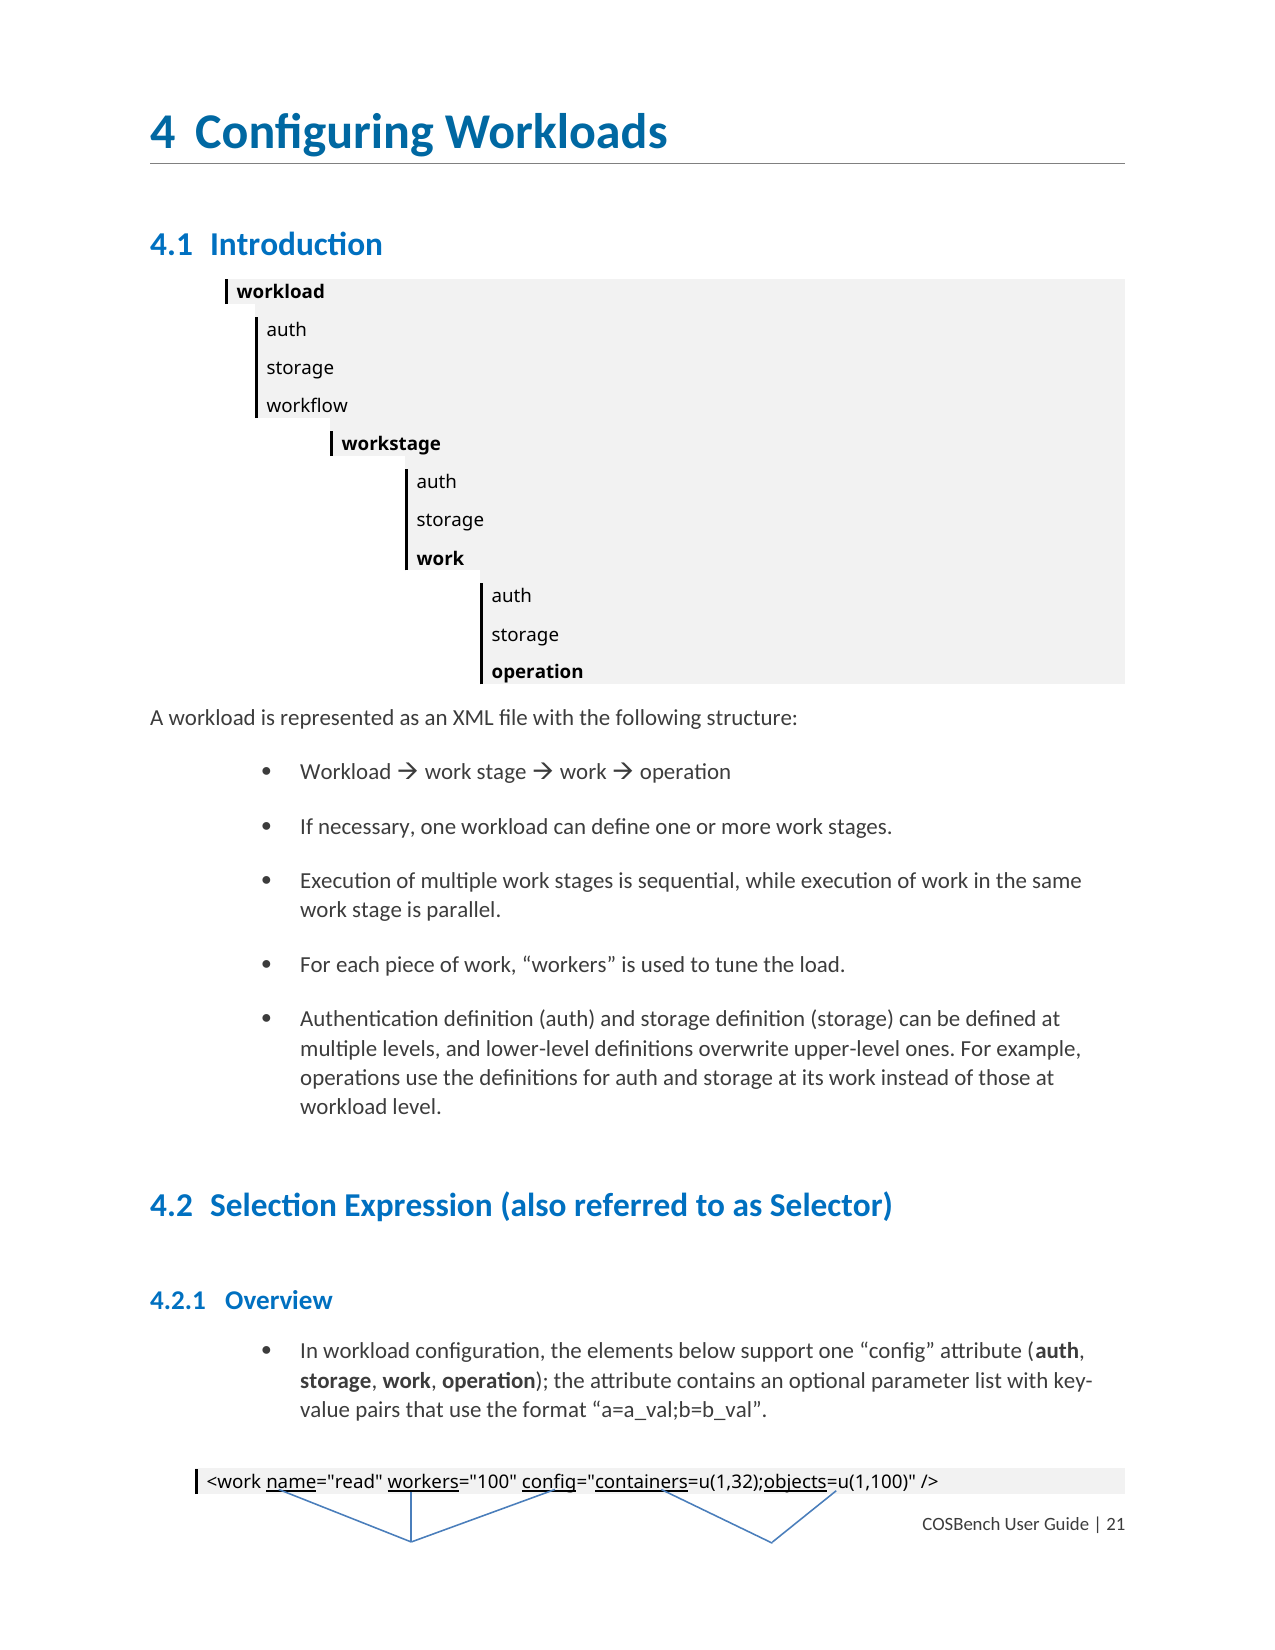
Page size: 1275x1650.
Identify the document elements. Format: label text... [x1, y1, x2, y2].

text auth [483, 583, 1125, 608]
text operation [483, 659, 1125, 684]
text auth [408, 469, 1125, 494]
subtitle Selection Expression (also referred to as Selector) [150, 1184, 1125, 1225]
text <work name="read" workers="100" config="containers=u(1,32);objects=u(1,100)" /> [195, 1468, 1125, 1494]
list Workload  work stage  work  operation [262, 757, 1125, 786]
text work [408, 545, 1125, 570]
text auth [258, 317, 1125, 342]
list If necessary, one workload can define one or more work stages. [262, 812, 1125, 840]
text workstage [333, 431, 1125, 456]
text storage [258, 355, 1125, 380]
text workload [228, 279, 1125, 304]
text A workload is represented as an XML file with the following structure: [150, 703, 1125, 731]
subtitle Configuring Workloads [150, 100, 1125, 163]
list In workload configuration, the elements below support one “config” attribute (auth, storage, work, operation); the attribute contains an optional parameter list with key-value pairs that use the format “a=a_val;b=b_val”. [262, 1337, 1125, 1423]
list Execution of multiple work stages is sequential, while execution of work in the same work stage is parallel. [262, 866, 1125, 924]
list Authentication definition (auth) and storage definition (storage) can be defined at multiple levels, and lower-level definitions overwrite upper-level ones. For example, operations use the definitions for auth and storage at its work instead of those at workload level. [262, 1004, 1125, 1121]
text workflow [258, 393, 1125, 418]
text storage [408, 507, 1125, 532]
text storage [483, 621, 1125, 646]
subtitle Introduction [150, 223, 1125, 264]
subtitle Overview [150, 1283, 1125, 1316]
list For each piece of work, “workers” is used to tune the load. [262, 950, 1125, 978]
